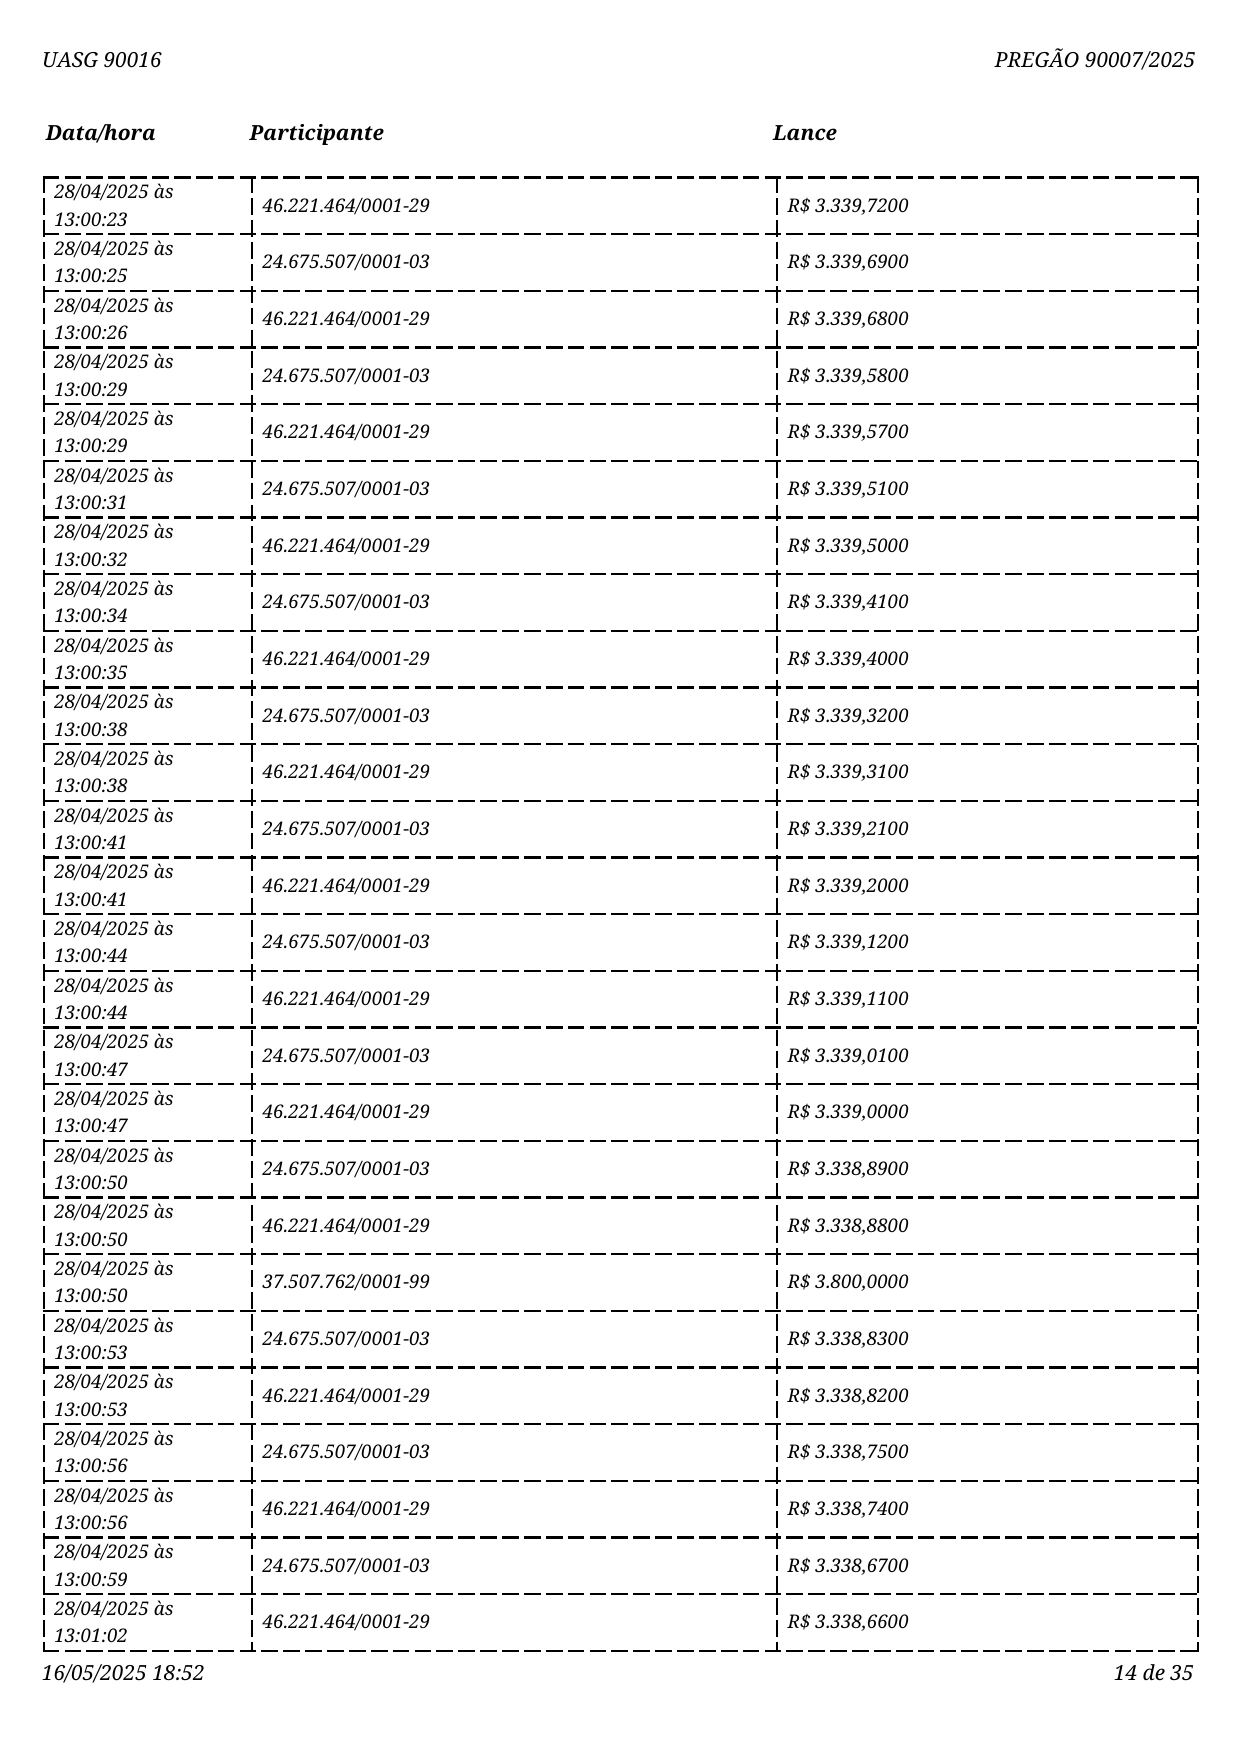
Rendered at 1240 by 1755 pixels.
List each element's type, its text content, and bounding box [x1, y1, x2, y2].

table_cell 28/04/2025 às 13:00:31 [44, 460, 252, 516]
table_cell 46.221.464/0001-29 [252, 856, 777, 913]
table_cell 24.675.507/0001-03 [252, 346, 777, 403]
table_cell R$ 3.339,1200 [777, 913, 1198, 970]
table_cell R$ 3.339,6800 [777, 290, 1198, 346]
table_cell 28/04/2025 às 13:00:53 [44, 1366, 252, 1423]
table_cell 24.675.507/0001-03 [252, 1140, 777, 1196]
table_cell 28/04/2025 às 13:00:44 [44, 970, 252, 1026]
table_cell 28/04/2025 às 13:01:02 [44, 1593, 252, 1650]
table_cell R$ 3.339,1100 [777, 970, 1198, 1026]
table_cell 46.221.464/0001-29 [252, 1366, 777, 1423]
table_cell 28/04/2025 às 13:00:59 [44, 1536, 252, 1593]
table_cell 28/04/2025 às 13:00:47 [44, 1083, 252, 1140]
table_cell R$ 3.339,5700 [777, 403, 1198, 460]
table_cell R$ 3.339,2100 [777, 800, 1198, 856]
table_cell 28/04/2025 às 13:00:29 [44, 346, 252, 403]
table_cell 28/04/2025 às 13:00:56 [44, 1480, 252, 1536]
table_cell 46.221.464/0001-29 [252, 516, 777, 573]
table_cell R$ 3.339,5000 [777, 516, 1198, 573]
table_cell 28/04/2025 às 13:00:50 [44, 1253, 252, 1310]
table_cell 28/04/2025 às 13:00:35 [44, 630, 252, 686]
table_cell 28/04/2025 às 13:00:38 [44, 743, 252, 800]
table_cell 28/04/2025 às 13:00:56 [44, 1423, 252, 1480]
table_cell R$ 3.338,7500 [777, 1423, 1198, 1480]
table_cell 24.675.507/0001-03 [252, 1536, 777, 1593]
table_cell R$ 3.339,5800 [777, 346, 1198, 403]
table_cell 46.221.464/0001-29 [252, 1196, 777, 1253]
table_cell 28/04/2025 às 13:00:26 [44, 290, 252, 346]
table_cell R$ 3.338,7400 [777, 1480, 1198, 1536]
table_cell 28/04/2025 às 13:00:34 [44, 573, 252, 630]
table_cell 46.221.464/0001-29 [252, 403, 777, 460]
table_cell R$ 3.339,3100 [777, 743, 1198, 800]
table_cell R$ 3.338,6700 [777, 1536, 1198, 1593]
table_cell 24.675.507/0001-03 [252, 913, 777, 970]
table_cell 28/04/2025 às 13:00:25 [44, 233, 252, 290]
table_cell 46.221.464/0001-29 [252, 1593, 777, 1650]
table_cell R$ 3.338,8900 [777, 1140, 1198, 1196]
table_cell 24.675.507/0001-03 [252, 1423, 777, 1480]
table_cell 28/04/2025 às 13:00:41 [44, 800, 252, 856]
table_cell R$ 3.339,4000 [777, 630, 1198, 686]
table_cell 24.675.507/0001-03 [252, 573, 777, 630]
table_cell 28/04/2025 às 13:00:47 [44, 1026, 252, 1083]
table_cell 24.675.507/0001-03 [252, 686, 777, 743]
table_cell 24.675.507/0001-03 [252, 1310, 777, 1366]
table_header 28/04/2025 às 13:00:23 [44, 176, 252, 233]
table_cell 28/04/2025 às 13:00:53 [44, 1310, 252, 1366]
table_cell 28/04/2025 às 13:00:38 [44, 686, 252, 743]
table_cell 28/04/2025 às 13:00:50 [44, 1140, 252, 1196]
table_cell 24.675.507/0001-03 [252, 460, 777, 516]
table_cell R$ 3.339,6900 [777, 233, 1198, 290]
table_cell 46.221.464/0001-29 [252, 743, 777, 800]
table_cell 24.675.507/0001-03 [252, 233, 777, 290]
table_cell 28/04/2025 às 13:00:41 [44, 856, 252, 913]
table_cell 24.675.507/0001-03 [252, 1026, 777, 1083]
table_cell 28/04/2025 às 13:00:50 [44, 1196, 252, 1253]
table_cell 28/04/2025 às 13:00:29 [44, 403, 252, 460]
table_cell R$ 3.800,0000 [777, 1253, 1198, 1310]
table_cell 37.507.762/0001-99 [252, 1253, 777, 1310]
table_cell 28/04/2025 às 13:00:44 [44, 913, 252, 970]
table_cell 46.221.464/0001-29 [252, 970, 777, 1026]
table_cell R$ 3.338,6600 [777, 1593, 1198, 1650]
table_cell R$ 3.339,3200 [777, 686, 1198, 743]
table_cell 28/04/2025 às 13:00:32 [44, 516, 252, 573]
table_cell 46.221.464/0001-29 [252, 1480, 777, 1536]
table_cell R$ 3.338,8200 [777, 1366, 1198, 1423]
table_cell R$ 3.338,8800 [777, 1196, 1198, 1253]
table_cell 46.221.464/0001-29 [252, 290, 777, 346]
table_cell R$ 3.339,5100 [777, 460, 1198, 516]
table_cell 24.675.507/0001-03 [252, 800, 777, 856]
table_header R$ 3.339,7200 [777, 176, 1198, 233]
table_cell R$ 3.339,4100 [777, 573, 1198, 630]
table_cell R$ 3.339,0000 [777, 1083, 1198, 1140]
table_cell R$ 3.339,0100 [777, 1026, 1198, 1083]
table_cell 46.221.464/0001-29 [252, 1083, 777, 1140]
table_cell R$ 3.339,2000 [777, 856, 1198, 913]
table_cell 46.221.464/0001-29 [252, 630, 777, 686]
table_header 46.221.464/0001-29 [252, 176, 777, 233]
table_cell R$ 3.338,8300 [777, 1310, 1198, 1366]
